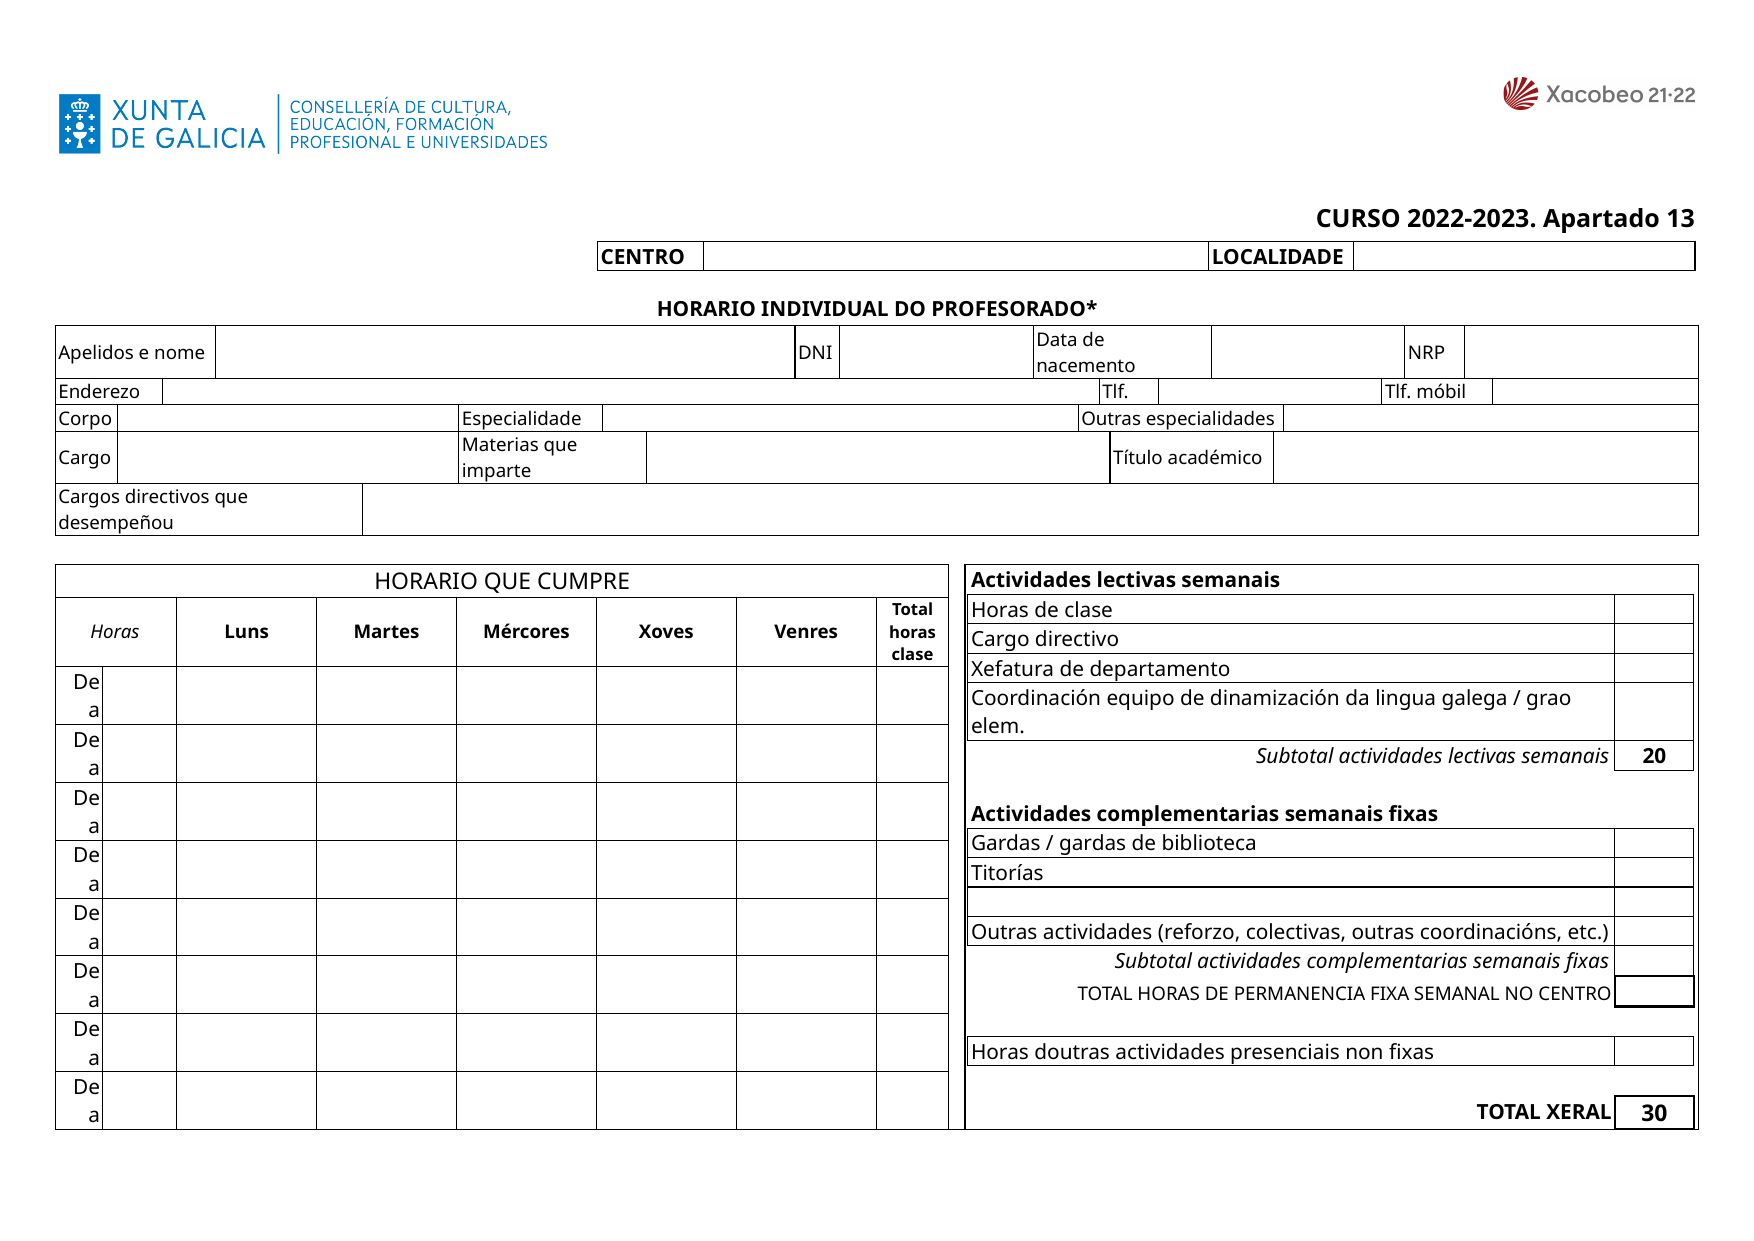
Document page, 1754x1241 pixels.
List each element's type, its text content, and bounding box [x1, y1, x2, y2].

table_cell [1615, 946, 1693, 975]
table_cell [163, 379, 1099, 404]
table_cell [317, 841, 456, 897]
table_cell De a [56, 956, 102, 1013]
table_cell [103, 725, 176, 782]
table_cell [968, 1066, 1614, 1095]
table_cell [177, 1072, 316, 1129]
table_cell [457, 783, 596, 839]
table_cell [1615, 1066, 1689, 1095]
table_header [1465, 326, 1698, 377]
table_cell [457, 956, 596, 1013]
table_cell [103, 667, 176, 724]
table_cell Outras especialidades [1079, 405, 1283, 431]
table_cell Xoves [597, 598, 736, 666]
text HORARIO INDIVIDUAL DO PROFESORADO* [59, 294, 1695, 322]
table_header [1689, 565, 1694, 594]
table_header [704, 242, 1208, 270]
table_cell [177, 1014, 316, 1071]
table_cell Especialidade [459, 405, 602, 431]
table_cell [1615, 858, 1693, 886]
table_cell Tlf. móbil [1382, 379, 1492, 404]
table_header CENTRO [598, 242, 703, 270]
table_cell De a [56, 667, 102, 724]
table_cell [1159, 379, 1381, 404]
table_cell [1274, 432, 1698, 483]
table_cell 20 [1615, 741, 1693, 769]
table_cell [597, 956, 736, 1013]
table_cell [317, 667, 456, 724]
table_cell Total horas clase [877, 598, 948, 666]
table_cell [1493, 379, 1698, 404]
table_cell Subtotal actividades lectivas semanais [968, 741, 1614, 769]
table_cell [317, 1014, 456, 1071]
table_cell [737, 956, 876, 1013]
table_cell [877, 899, 948, 955]
table_cell [177, 783, 316, 839]
table_cell Cargos directivos que desempeñou [56, 484, 362, 535]
table_cell [1615, 595, 1693, 623]
table_cell [1615, 683, 1693, 740]
table_cell [457, 725, 596, 782]
table_cell [457, 667, 596, 724]
table_cell Actividades complementarias semanais fixas [968, 799, 1689, 827]
table_cell De a [56, 899, 102, 955]
table_cell [597, 1014, 736, 1071]
table_cell [457, 899, 596, 955]
table_header [949, 564, 964, 1129]
table_header Actividades lectivas semanais [968, 565, 1689, 594]
table_cell [737, 725, 876, 782]
table_header Data de nacemento [1034, 326, 1211, 377]
table_cell Horas doutras actividades presenciais non fixas [968, 1037, 1614, 1065]
table_cell Horas de clase [968, 595, 1614, 623]
table_cell De a [56, 783, 102, 839]
table_cell Coordinación equipo de dinamización da lingua galega / grao elem. [968, 683, 1614, 740]
table_header Apelidos e nome [56, 326, 215, 377]
table_cell Cargo directivo [968, 624, 1614, 653]
table_cell Gardas / gardas de biblioteca [968, 829, 1614, 857]
table_cell [1615, 917, 1693, 945]
table_cell [1284, 405, 1698, 431]
table_cell [1616, 977, 1693, 1005]
table_header [1354, 242, 1694, 270]
table_cell TOTAL HORAS DE PERMANENCIA FIXA SEMANAL NO CENTRO [968, 975, 1614, 1005]
table_cell [968, 770, 1614, 799]
table_cell 30 [1616, 1097, 1693, 1128]
table_cell Subtotal actividades complementarias semanais fixas [968, 946, 1614, 975]
table_cell [317, 956, 456, 1013]
table_cell [597, 783, 736, 839]
table_cell [118, 432, 458, 483]
table_cell [647, 432, 1109, 483]
table_cell [1689, 771, 1694, 799]
table_cell Outras actividades (reforzo, colectivas, outras coordinacións, etc.) [968, 917, 1614, 945]
table_cell [317, 725, 456, 782]
table_cell [317, 1072, 456, 1129]
text CURSO 2022-2023. Apartado 13 [59, 201, 1695, 235]
table_cell [177, 956, 316, 1013]
table_cell Corpo [56, 405, 117, 431]
table_cell [968, 1005, 1614, 1036]
table_cell Materias que imparte [459, 432, 646, 483]
table_cell Mércores [457, 598, 596, 666]
table_cell [877, 725, 948, 782]
table_cell [877, 667, 948, 724]
table_cell De a [56, 1014, 102, 1071]
table_cell Horas [56, 598, 176, 666]
table_cell Xefatura de departamento [968, 654, 1614, 682]
table_cell [177, 899, 316, 955]
table_cell De a [56, 725, 102, 782]
table_header DNI [796, 326, 839, 377]
picture [1503, 77, 1695, 110]
table_cell [103, 841, 176, 897]
table_cell [737, 1014, 876, 1071]
table_cell [363, 484, 1698, 535]
table_cell [103, 1014, 176, 1071]
table_cell Martes [317, 598, 456, 666]
table_cell [597, 725, 736, 782]
table_cell [597, 899, 736, 955]
table_cell [177, 725, 316, 782]
table_cell Tlf. [1100, 379, 1158, 404]
table_cell [1615, 771, 1689, 799]
table_cell [1615, 654, 1693, 682]
table_cell [1615, 624, 1693, 653]
table_cell Título académico [1111, 432, 1273, 483]
table_cell [877, 1072, 948, 1129]
table_cell [1689, 1066, 1694, 1095]
table_cell [1615, 1037, 1693, 1065]
table_cell [1689, 1008, 1694, 1036]
table_cell [103, 956, 176, 1013]
table_header HORARIO QUE CUMPRE [56, 565, 948, 597]
table_cell [103, 899, 176, 955]
table_header [840, 326, 1033, 377]
table_cell [603, 405, 1078, 431]
table_header [216, 326, 794, 377]
table_cell [737, 899, 876, 955]
table_cell [457, 1072, 596, 1129]
table_cell [457, 1014, 596, 1071]
table_cell [1615, 1008, 1689, 1036]
table_cell [1689, 799, 1694, 827]
table_cell [968, 888, 1614, 916]
table_cell [737, 667, 876, 724]
table_cell Luns [177, 598, 316, 666]
table_cell [317, 899, 456, 955]
table_cell [177, 667, 316, 724]
table_cell Cargo [56, 432, 117, 483]
table_cell [737, 841, 876, 897]
table_cell De a [56, 841, 102, 897]
table_cell Enderezo [56, 379, 162, 404]
table_cell [1615, 888, 1693, 916]
table_header NRP [1405, 326, 1464, 377]
table_cell [103, 1072, 176, 1129]
table_cell De a [56, 1072, 102, 1129]
table_cell [877, 783, 948, 839]
table_cell [597, 667, 736, 724]
table_cell [877, 1014, 948, 1071]
table_header [966, 565, 1698, 1129]
table_cell TOTAL XERAL [968, 1095, 1614, 1128]
table_cell [118, 405, 458, 431]
table_cell [177, 841, 316, 897]
table_header [1212, 326, 1404, 377]
table_cell [877, 956, 948, 1013]
table_cell [1615, 829, 1693, 857]
table_cell [597, 1072, 736, 1129]
table_header [1616, 1097, 1693, 1128]
table_cell [877, 841, 948, 897]
table_cell Titorías [968, 858, 1614, 886]
table_cell [317, 783, 456, 839]
table_cell [597, 841, 736, 897]
table_cell [103, 783, 176, 839]
table_cell [457, 841, 596, 897]
picture [59, 94, 547, 154]
table_header LOCALIDADE [1209, 242, 1353, 270]
table_cell Venres [737, 598, 876, 666]
table_cell [737, 1072, 876, 1129]
table_cell [737, 783, 876, 839]
